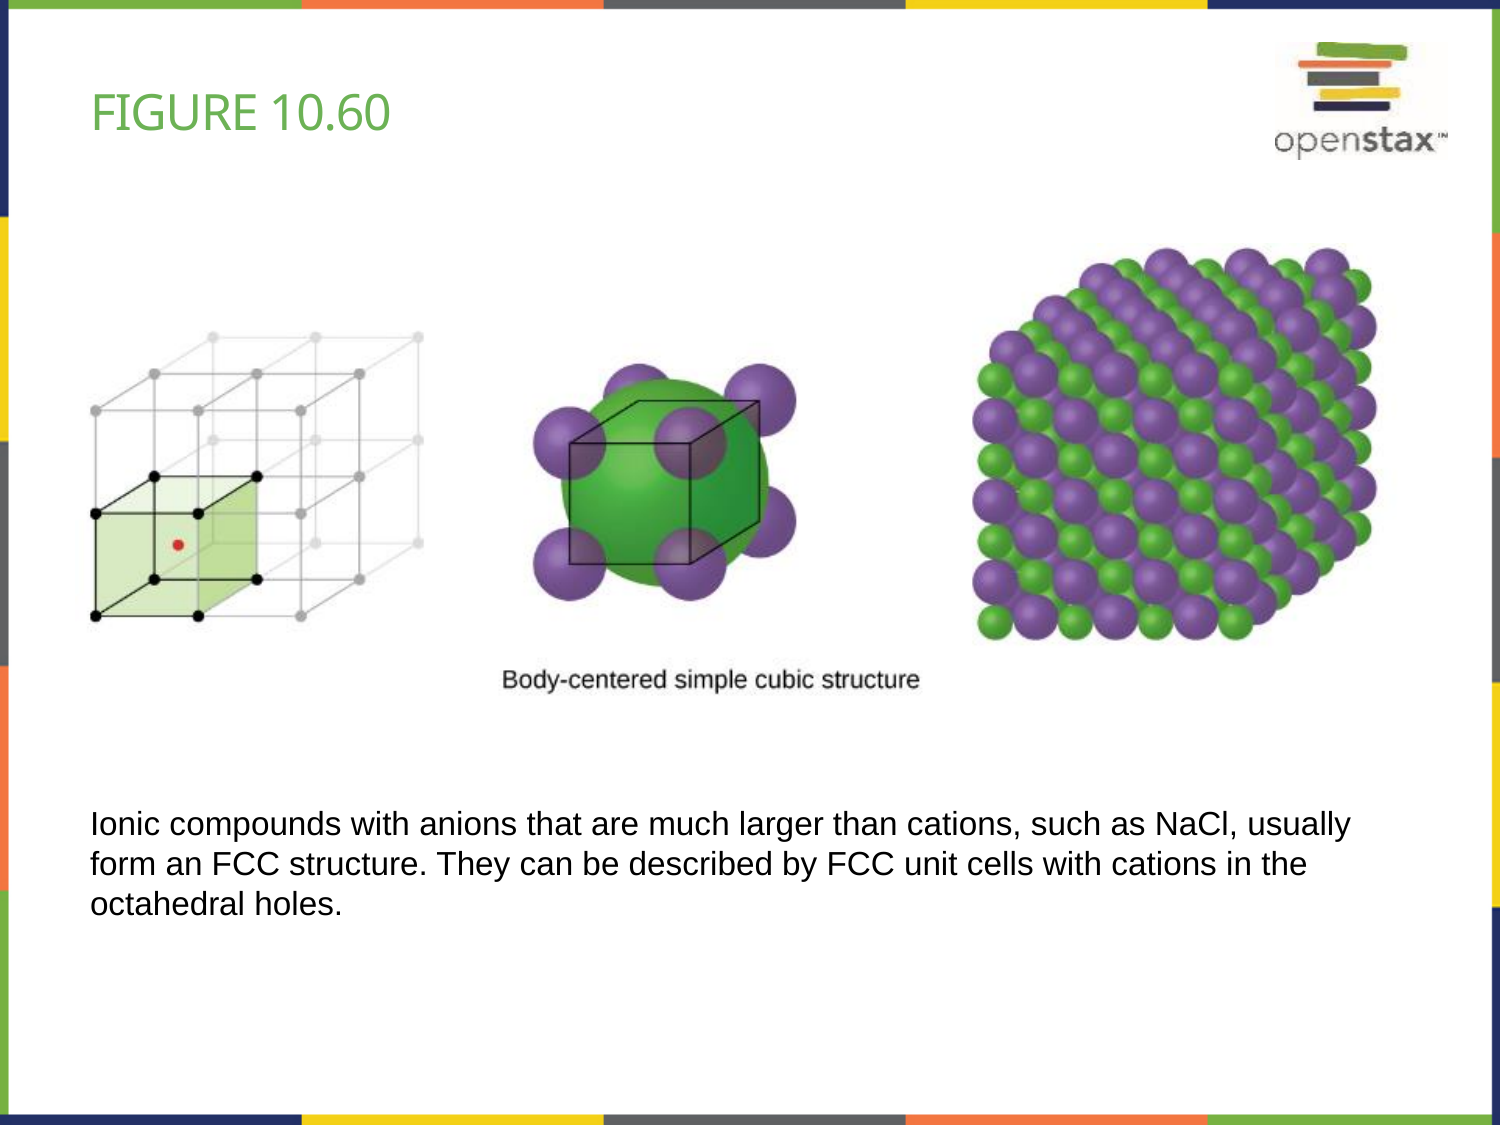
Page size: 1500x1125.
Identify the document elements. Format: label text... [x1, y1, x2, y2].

list Ionic compounds with anions that are much larger than cations, such as NaCl, usually form an FCC structure. They can be described by FCC unit cells with cations in the octahedral holes. [75, 794, 1398, 986]
picture [0, 0, 1500, 1125]
title Figure 10.60 [75, 39, 1398, 148]
